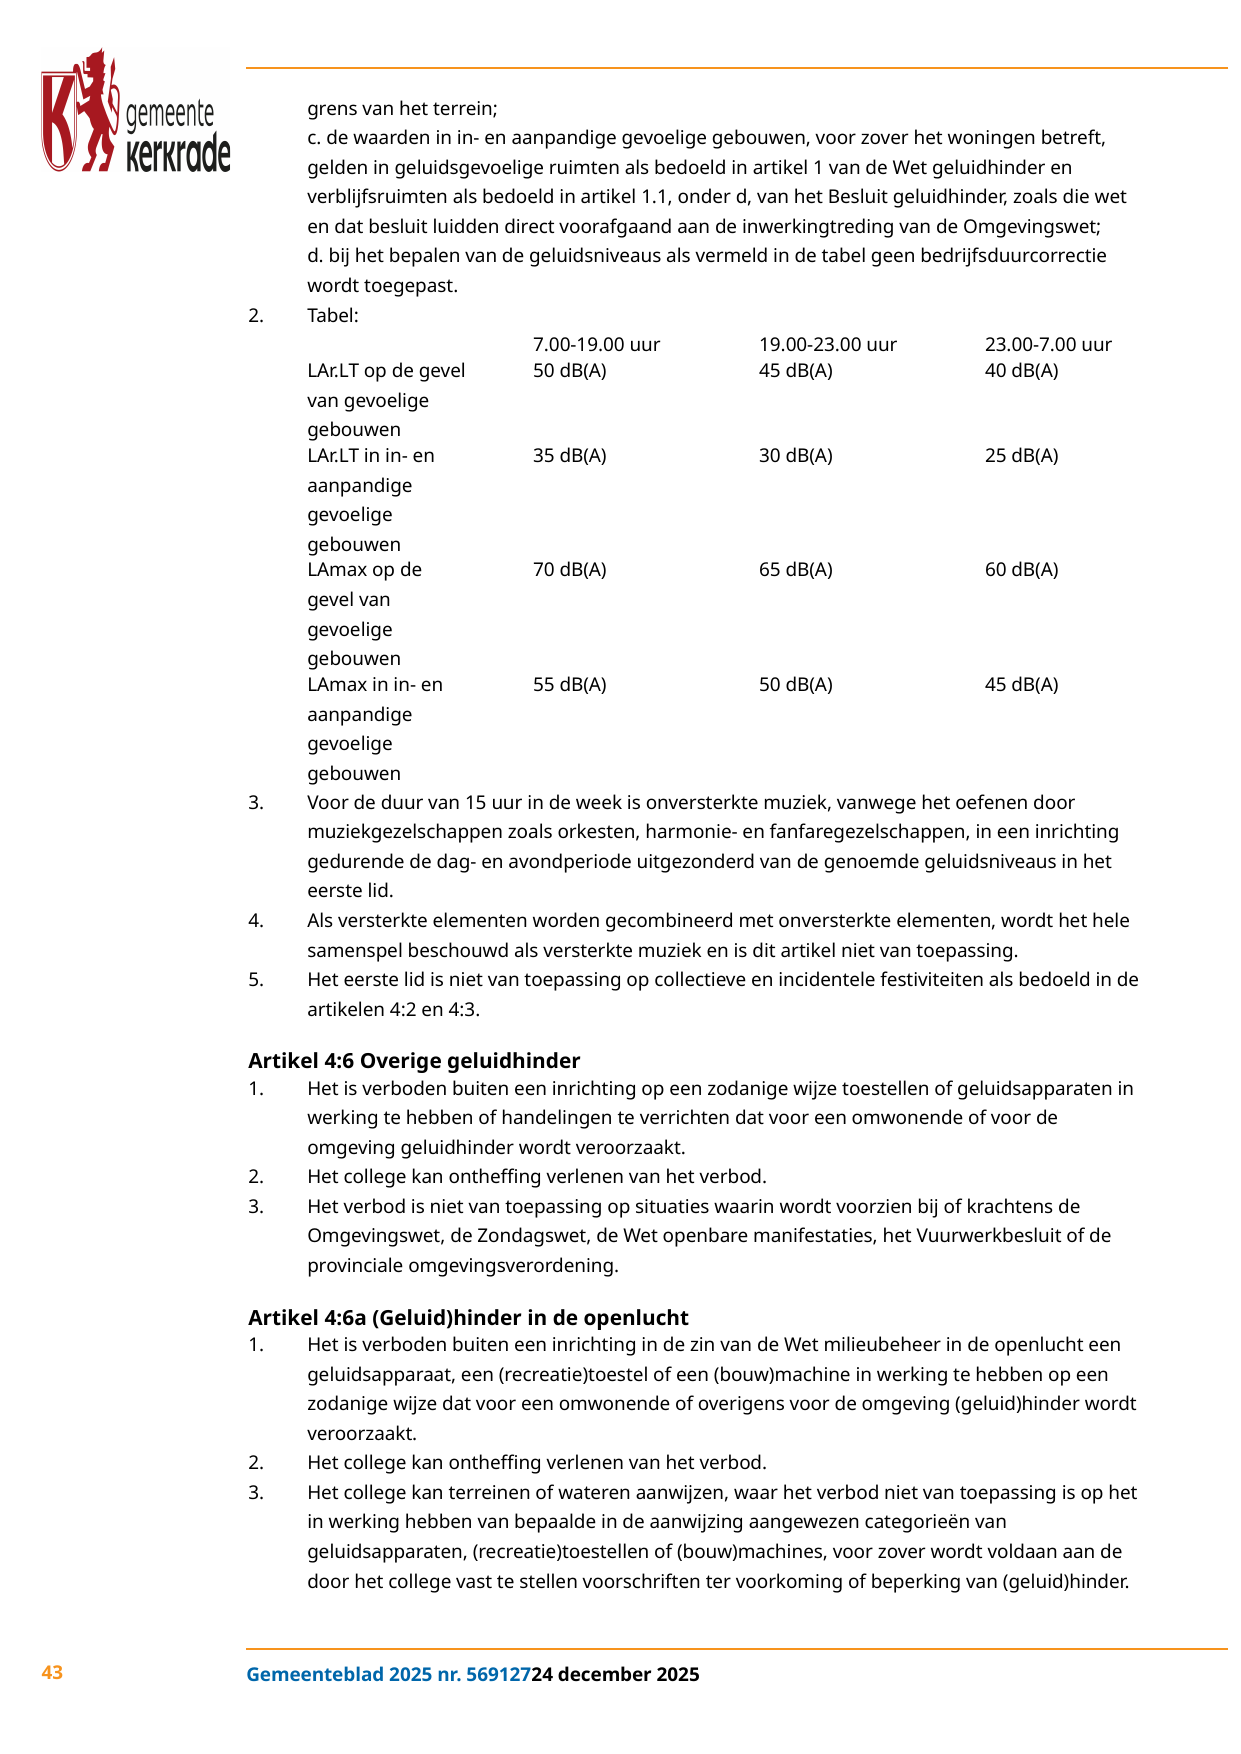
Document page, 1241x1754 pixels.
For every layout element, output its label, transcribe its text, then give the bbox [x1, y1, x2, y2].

table_header 19.00-23.00 uur [700, 332, 926, 357]
list Het is verboden buiten een inrichting in de zin van de Wet milieubeheer in de openlucht een geluidsapparaat, een (recreatie)toestel of een (bouw)machine in werking te hebben op een zodanige wijze dat voor een omwonende of overigens voor de omgeving (geluid)hinder wordt veroorzaakt. [248, 1331, 1152, 1446]
table_cell 50 dB(A) [474, 357, 700, 442]
table_cell 40 dB(A) [926, 357, 1152, 442]
table_cell 65 dB(A) [700, 557, 926, 671]
table_header 7.00-19.00 uur [474, 332, 700, 357]
table_cell LAr.LT in in- en aanpandige gevoelige gebouwen [248, 442, 474, 557]
table_cell 60 dB(A) [926, 557, 1152, 671]
table_cell 50 dB(A) [700, 671, 926, 786]
table_cell 35 dB(A) [474, 442, 700, 557]
list Tabel: [248, 302, 1152, 328]
picture [41, 47, 231, 172]
list d. bij het bepalen van de geluidsniveaus als vermeld in de tabel geen bedrijfsduurcorrectie wordt toegepast. [248, 243, 1152, 298]
list Het college kan terreinen of wateren aanwijzen, waar het verbod niet van toepassing is op het in werking hebben van bepaalde in de aanwijzing aangewezen categorieën van geluidsapparaten, (recreatie)toestellen of (bouw)machines, voor zover wordt voldaan aan de door het college vast te stellen voorschriften ter voorkoming of beperking van (geluid)hinder. [248, 1479, 1152, 1593]
table_cell 55 dB(A) [474, 671, 700, 786]
text Artikel 4:6a (Geluid)hinder in de openlucht [248, 1303, 1152, 1331]
table_cell 45 dB(A) [926, 671, 1152, 786]
list Het verbod is niet van toepassing op situaties waarin wordt voorzien bij of krachtens de Omgevingswet, de Zondagswet, de Wet openbare manifestaties, het Vuurwerkbesluit of de provinciale omgevingsverordening. [248, 1193, 1152, 1278]
table_cell 45 dB(A) [700, 357, 926, 442]
text Artikel 4:6 Overige geluidhinder [248, 1046, 1152, 1075]
table_header 23.00-7.00 uur [926, 332, 1152, 357]
table_cell 30 dB(A) [700, 442, 926, 557]
table_cell 25 dB(A) [926, 442, 1152, 557]
list Het is verboden buiten een inrichting op een zodanige wijze toestellen of geluidsapparaten in werking te hebben of handelingen te verrichten dat voor een omwonende of voor de omgeving geluidhinder wordt veroorzaakt. [248, 1075, 1152, 1160]
table_cell LAmax op de gevel van gevoelige gebouwen [248, 557, 474, 671]
table_header [248, 332, 474, 357]
table_cell 70 dB(A) [474, 557, 700, 671]
list Het college kan ontheffing verlenen van het verbod. [248, 1163, 1152, 1189]
list Het eerste lid is niet van toepassing op collectieve en incidentele festiviteiten als bedoeld in de artikelen 4:2 en 4:3. [248, 966, 1152, 1022]
table_cell LAr.LT op de gevel van gevoelige gebouwen [248, 357, 474, 442]
list Het college kan ontheffing verlenen van het verbod. [248, 1449, 1152, 1475]
list c. de waarden in in- en aanpandige gevoelige gebouwen, voor zover het woningen betreft, gelden in geluidsgevoelige ruimten als bedoeld in artikel 1 van de Wet geluidhinder en verblijfsruimten als bedoeld in artikel 1.1, onder d, van het Besluit geluidhinder, zoals die wet en dat besluit luidden direct voorafgaand aan de inwerkingtreding van de Omgevingswet; [248, 124, 1152, 239]
table_cell LAmax in in- en aanpandige gevoelige gebouwen [248, 671, 474, 786]
list grens van het terrein; [248, 95, 1152, 121]
list Als versterkte elementen worden gecombineerd met onversterkte elementen, wordt het hele samenspel beschouwd als versterkte muziek en is dit artikel niet van toepassing. [248, 907, 1152, 962]
list Voor de duur van 15 uur in de week is onversterkte muziek, vanwege het oefenen door muziekgezelschappen zoals orkesten, harmonie- en fanfaregezelschappen, in een inrichting gedurende de dag- en avondperiode uitgezonderd van de genoemde geluidsniveaus in het eerste lid. [248, 789, 1152, 903]
